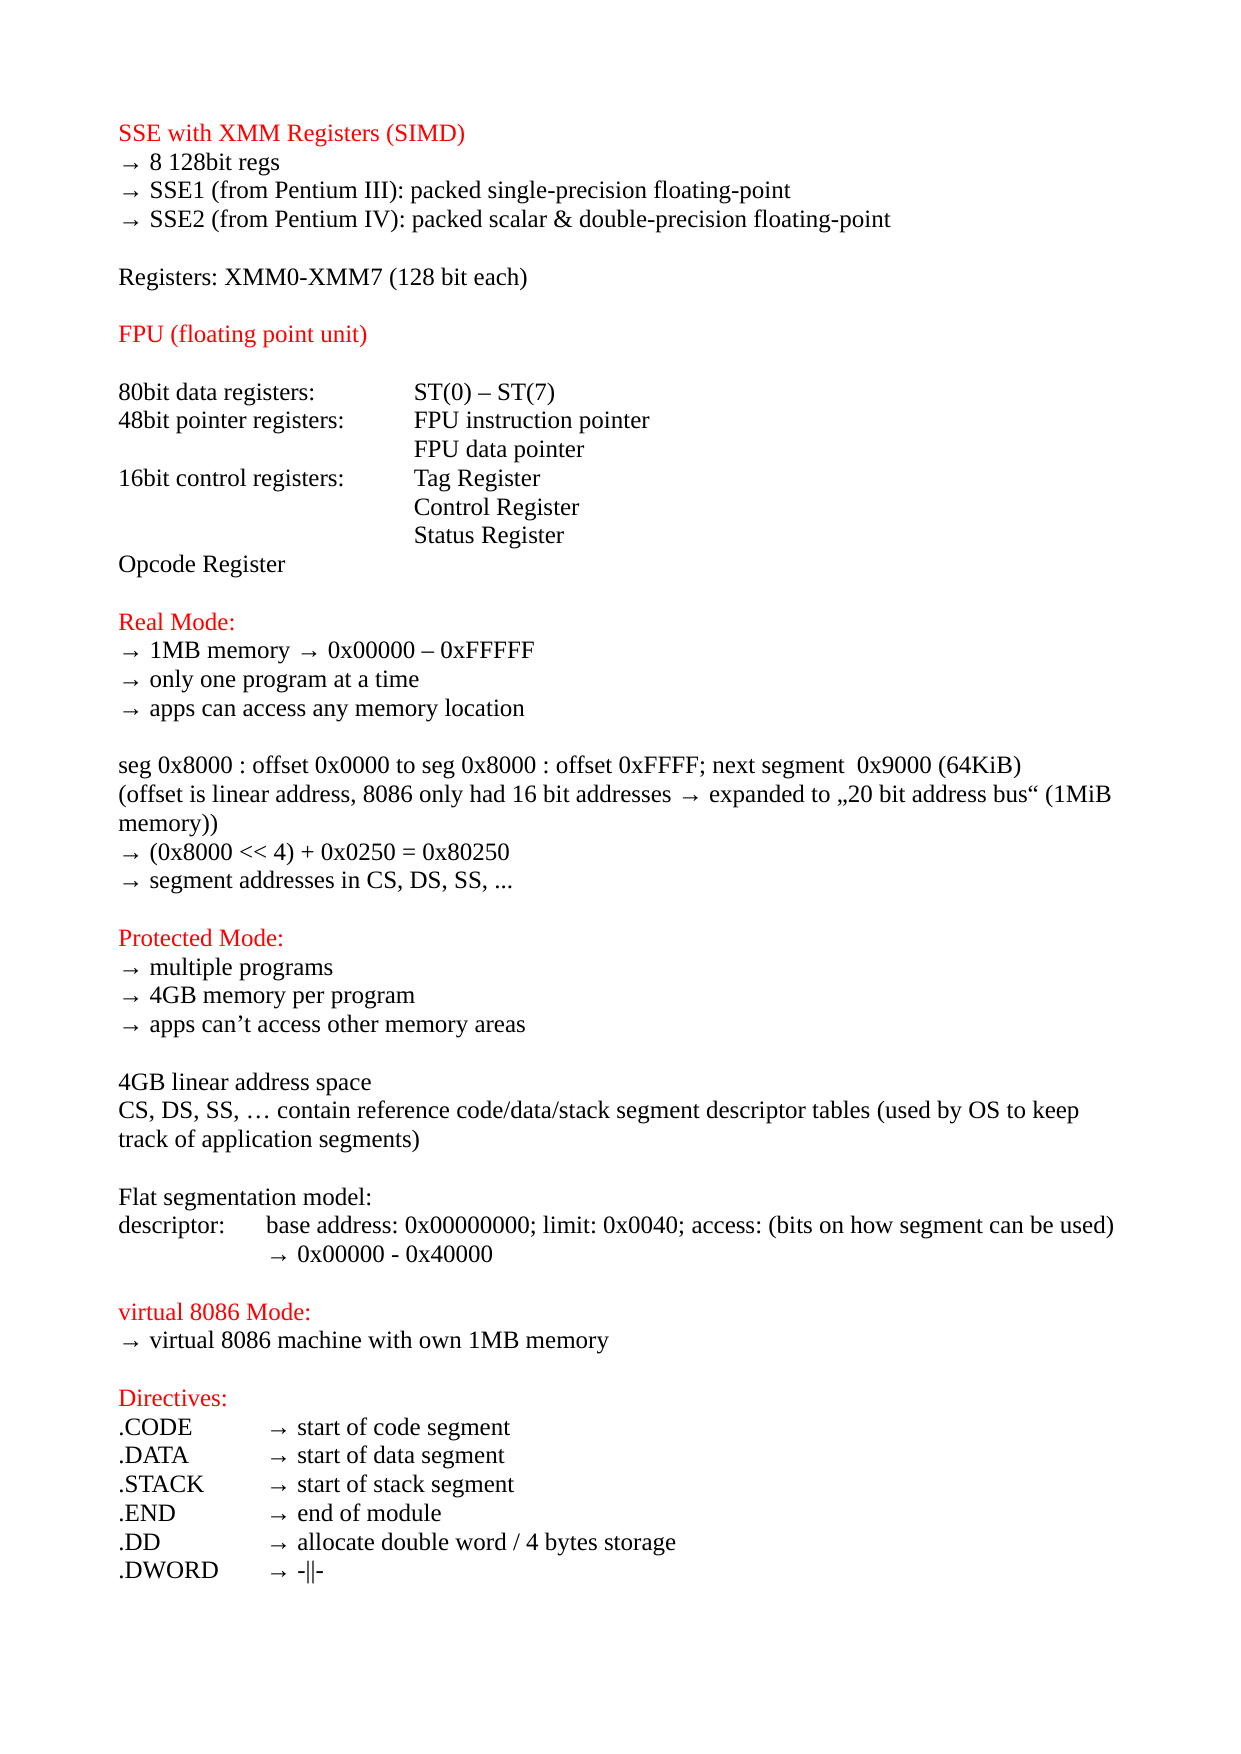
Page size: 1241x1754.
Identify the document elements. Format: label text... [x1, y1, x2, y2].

text → segment addresses in CS, DS, SS, ... [118, 866, 1122, 894]
text → apps can’t access other memory areas [118, 1009, 1122, 1038]
text .DD → allocate double word / 4 bytes storage [118, 1527, 1122, 1556]
text Control Register [118, 492, 1122, 521]
text SSE with XMM Registers (SIMD) [118, 118, 1122, 147]
text → (0x8000 << 4) + 0x0250 = 0x80250 [118, 837, 1122, 866]
text CS, DS, SS, … contain reference code/data/stack segment descriptor tables (used by OS to keep track of application segments) [118, 1096, 1122, 1153]
text .STACK → start of stack segment [118, 1469, 1122, 1498]
text .CODE → start of code segment [118, 1412, 1122, 1441]
text → multiple programs [118, 952, 1122, 981]
text Opcode Register [118, 549, 1122, 578]
text 48bit pointer registers: FPU instruction pointer [118, 406, 1122, 434]
text virtual 8086 Mode: [118, 1297, 1122, 1326]
text seg 0x8000 : offset 0x0000 to seg 0x8000 : offset 0xFFFF; next segment 0x9000 (64KiB) [118, 751, 1122, 779]
text 80bit data registers: ST(0) – ST(7) [118, 377, 1122, 406]
text Flat segmentation model: [118, 1182, 1122, 1211]
text → 1MB memory → 0x00000 – 0xFFFFF [118, 636, 1122, 664]
text 16bit control registers: Tag Register [118, 463, 1122, 492]
text (offset is linear address, 8086 only had 16 bit addresses → expanded to „20 bit address bus“ (1MiB memory)) [118, 779, 1122, 837]
text Directives: [118, 1383, 1122, 1412]
text → apps can access any memory location [118, 693, 1122, 722]
text FPU data pointer [118, 434, 1122, 463]
text Status Register [118, 521, 1122, 549]
text Protected Mode: [118, 923, 1122, 952]
text Real Mode: [118, 607, 1122, 636]
text descriptor: base address: 0x00000000; limit: 0x0040; access: (bits on how segment can be used) [118, 1211, 1122, 1239]
text .END → end of module [118, 1498, 1122, 1527]
text .DWORD → -||- [118, 1556, 1122, 1584]
text Registers: XMM0-XMM7 (128 bit each) [118, 262, 1122, 291]
text → 4GB memory per program [118, 981, 1122, 1009]
text FPU (floating point unit) [118, 319, 1122, 348]
text → 8 128bit regs [118, 147, 1122, 176]
text → 0x00000 - 0x40000 [118, 1239, 1122, 1268]
text → only one program at a time [118, 664, 1122, 693]
text 4GB linear address space [118, 1067, 1122, 1096]
text → SSE2 (from Pentium IV): packed scalar & double-precision floating-point [118, 204, 1122, 233]
text → virtual 8086 machine with own 1MB memory [118, 1326, 1122, 1354]
text .DATA → start of data segment [118, 1441, 1122, 1469]
text → SSE1 (from Pentium III): packed single-precision floating-point [118, 176, 1122, 204]
